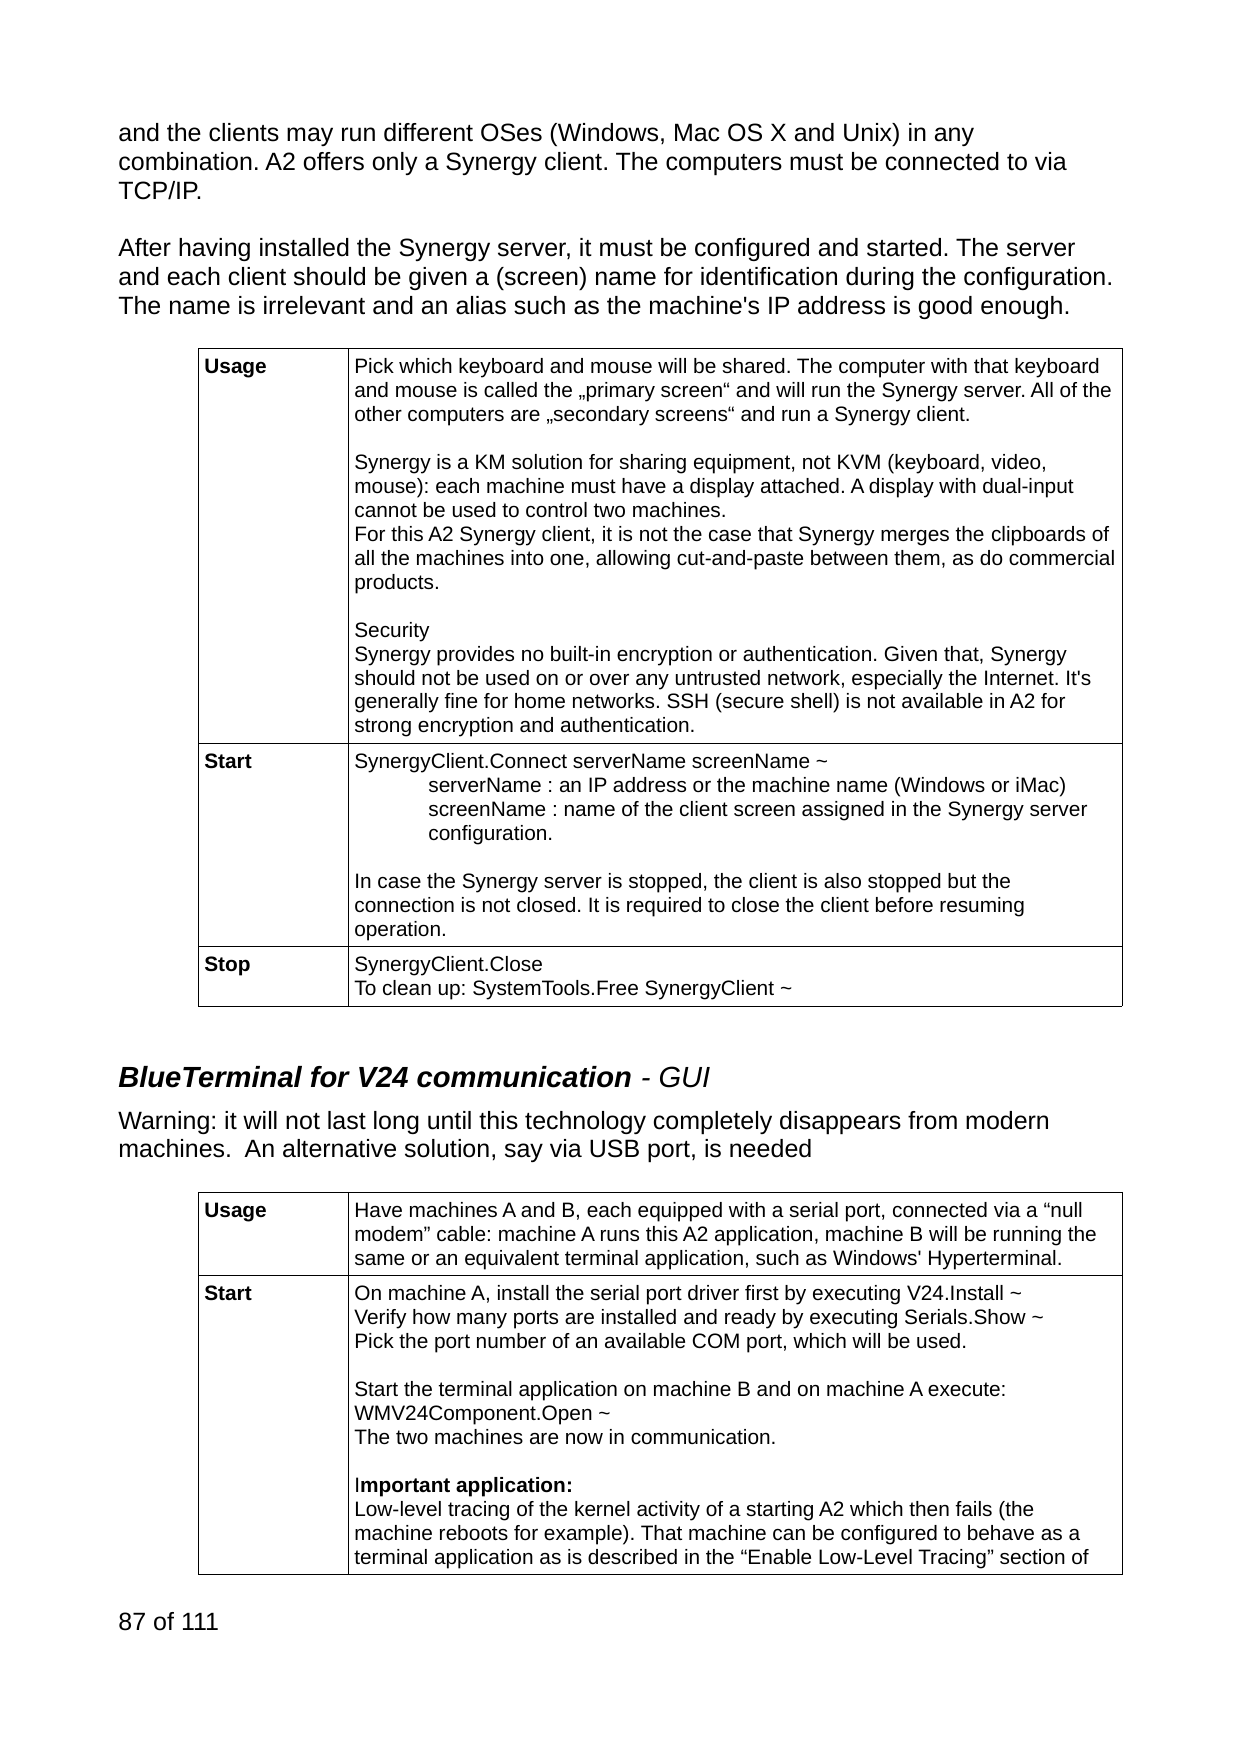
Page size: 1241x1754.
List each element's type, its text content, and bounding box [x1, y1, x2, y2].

table_cell On machine A, install the serial port driver first by executing V24.Install ~ Verify how many ports are installed and ready by executing Serials.Show ~ Pick the port number of an available COM port, which will be used. Start the terminal application on machine B and on machine A execute: WMV24Component.Open ~ The two machines are now in communication. Important application: Low-level tracing of the kernel activity of a starting A2 which then fails (the machine reboots for example). That machine can be configured to behave as a terminal application as is described in the “Enable Low-Level Tracing” section of [349, 1276, 1122, 1574]
table_cell Start [199, 744, 348, 946]
table_header Pick which keyboard and mouse will be shared. The computer with that keyboard and mouse is called the „primary screen“ and will run the Synergy server. All of the other computers are „secondary screens“ and run a Synergy client. Synergy is a KM solution for sharing equipment, not KVM (keyboard, video, mouse): each machine must have a display attached. A display with dual-input cannot be used to control two machines. For this A2 Synergy client, it is not the case that Synergy merges the clipboards of all the machines into one, allowing cut-and-paste between them, as do commercial products. Security Synergy provides no built-in encryption or authentication. Given that, Synergy should not be used on or over any untrusted network, especially the Internet. It's generally fine for home networks. SSH (secure shell) is not available in A2 for strong encryption and authentication. [349, 349, 1122, 743]
subtitle BlueTerminal for V24 communication - GUI [118, 1059, 1122, 1093]
text and the clients may run different OSes (Windows, Mac OS X and Unix) in any combination. A2 offers only a Synergy client. The computers must be connected to via TCP/IP. [118, 118, 1122, 204]
table_cell Stop [199, 947, 348, 1006]
table_header Usage [199, 1193, 348, 1275]
text After having installed the Synergy server, it must be configured and started. The server and each client should be given a (screen) name for identification during the configuration. The name is irrelevant and an alias such as the machine's IP address is good enough. [118, 233, 1122, 319]
text Warning: it will not last long until this technology completely disappears from modern machines. An alternative solution, say via USB port, is needed [118, 1106, 1122, 1163]
table_header Have machines A and B, each equipped with a serial port, connected via a “null modem” cable: machine A runs this A2 application, machine B will be running the same or an equivalent terminal application, such as Windows' Hyperterminal. [349, 1193, 1122, 1275]
table_cell Start [199, 1276, 348, 1574]
table_cell SynergyClient.Connect serverName screenName ~ serverName : an IP address or the machine name (Windows or iMac) screenName : name of the client screen assigned in the Synergy server configuration. In case the Synergy server is stopped, the client is also stopped but the connection is not closed. It is required to close the client before resuming operation. [349, 744, 1122, 946]
table_header Usage [199, 349, 348, 743]
table_cell SynergyClient.Close To clean up: SystemTools.Free SynergyClient ~ [349, 947, 1122, 1006]
